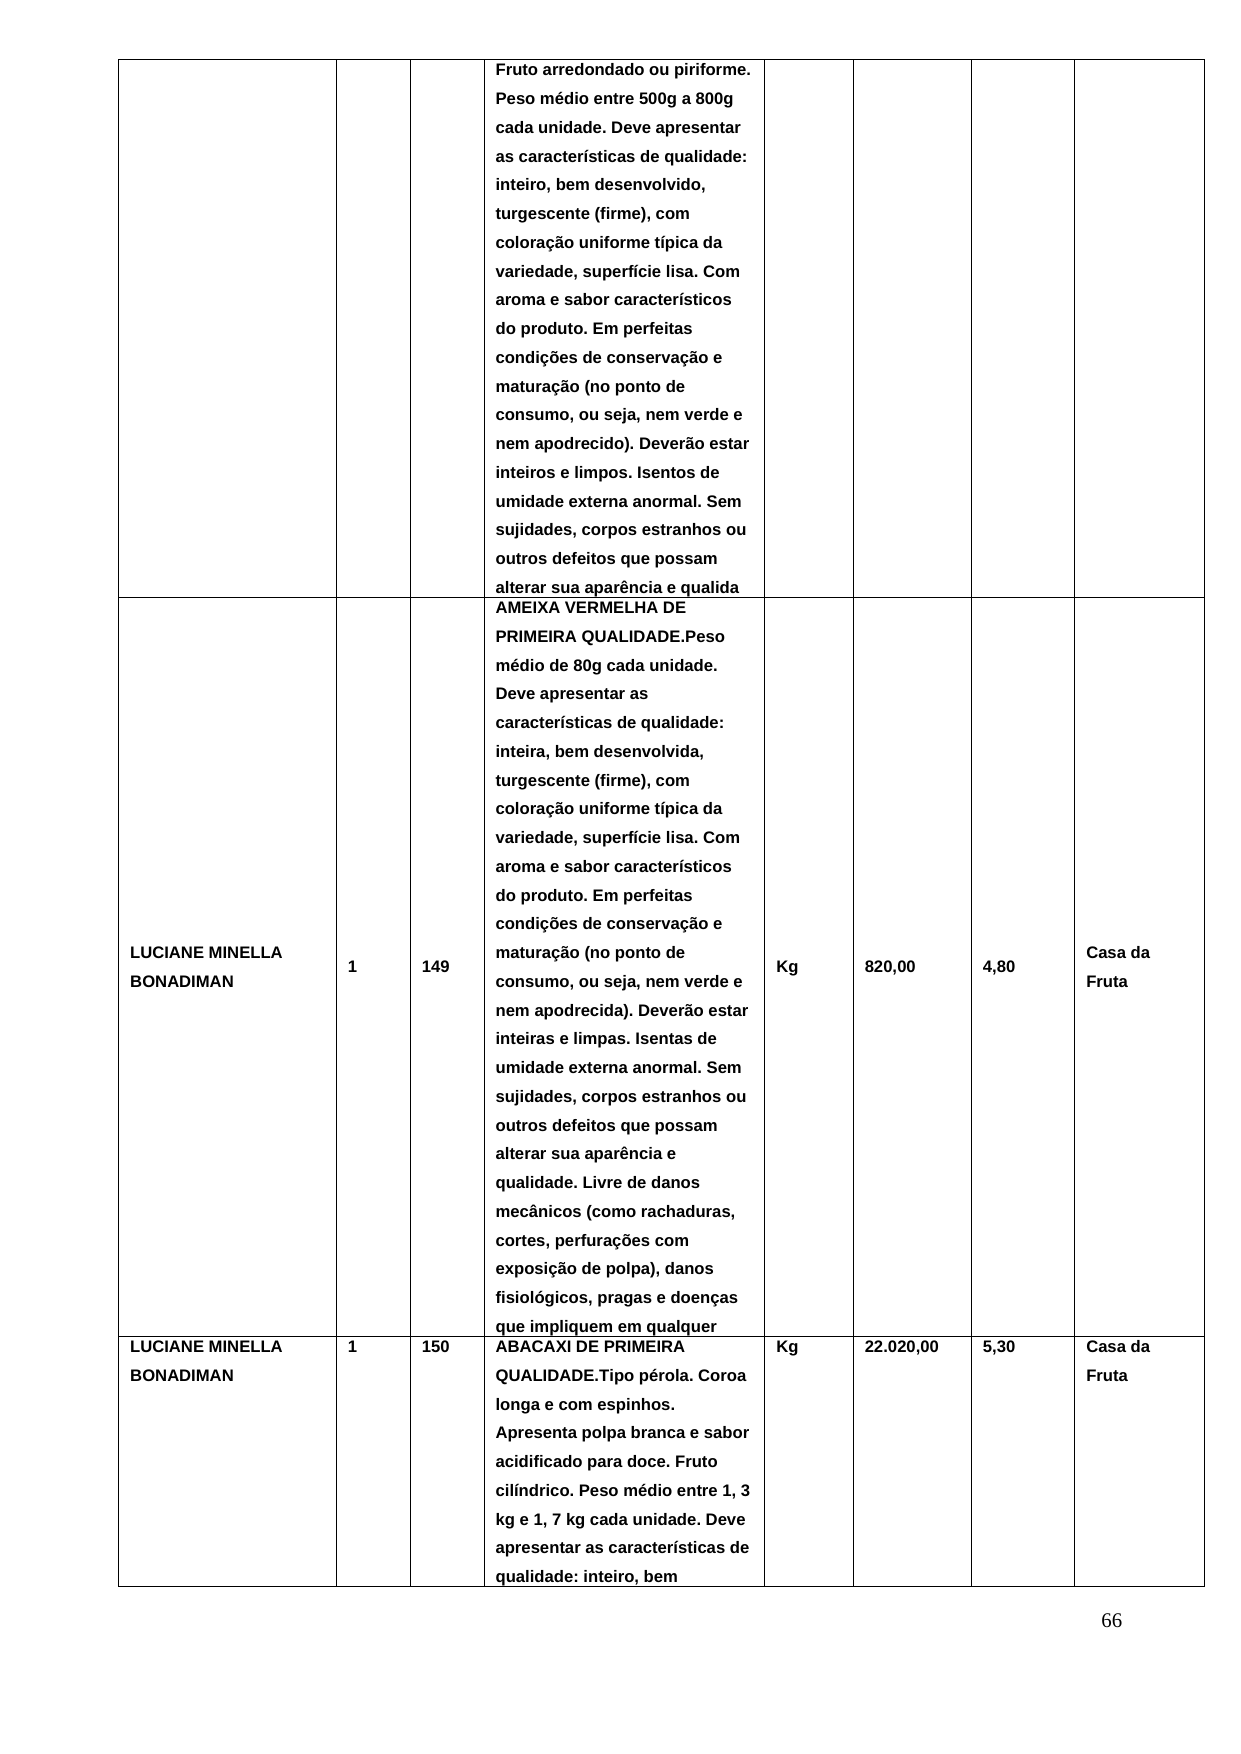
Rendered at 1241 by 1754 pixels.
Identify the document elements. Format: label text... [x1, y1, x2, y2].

table_cell 820,00 [854, 598, 971, 1336]
table_cell ABACAXI DE PRIMEIRA QUALIDADE.Tipo pérola. Coroa longa e com espinhos. Apresenta polpa branca e sabor acidificado para doce. Fruto cilíndrico. Peso médio entre 1, 3 kg e 1, 7 kg cada unidade. Deve apresentar as características de qualidade: inteiro, bem [485, 1337, 764, 1586]
table_cell Casa da Fruta [1075, 1337, 1204, 1586]
table_cell [119, 60, 336, 597]
table_cell Kg [765, 598, 853, 1336]
table_cell [765, 60, 853, 597]
table_cell Fruto arredondado ou piriforme. Peso médio entre 500g a 800g cada unidade. Deve apresentar as características de qualidade: inteiro, bem desenvolvido, turgescente (firme), com coloração uniforme típica da variedade, superfície lisa. Com aroma e sabor característicos do produto. Em perfeitas condições de conservação e maturação (no ponto de consumo, ou seja, nem verde e nem apodrecido). Deverão estar inteiros e limpos. Isentos de umidade externa anormal. Sem sujidades, corpos estranhos ou outros defeitos que possam alterar sua aparência e qualida [485, 60, 764, 597]
table_cell [1075, 60, 1204, 597]
table_cell 1 [337, 598, 410, 1336]
table_cell AMEIXA VERMELHA DE PRIMEIRA QUALIDADE.Peso médio de 80g cada unidade. Deve apresentar as características de qualidade: inteira, bem desenvolvida, turgescente (firme), com coloração uniforme típica da variedade, superfície lisa. Com aroma e sabor característicos do produto. Em perfeitas condições de conservação e maturação (no ponto de consumo, ou seja, nem verde e nem apodrecida). Deverão estar inteiras e limpas. Isentas de umidade externa anormal. Sem sujidades, corpos estranhos ou outros defeitos que possam alterar sua aparência e qualidade. Livre de danos mecânicos (como rachaduras, cortes, perfurações com exposição de polpa), danos fisiológicos, pragas e doenças que impliquem em qualquer [485, 598, 764, 1336]
table_cell 4,80 [972, 598, 1074, 1336]
table_cell Casa da Fruta [1075, 598, 1204, 1336]
table_cell 149 [411, 598, 484, 1336]
table_cell 22.020,00 [854, 1337, 971, 1586]
table_cell 150 [411, 1337, 484, 1586]
table_cell [337, 60, 410, 597]
table_cell Kg [765, 1337, 853, 1586]
table_cell 1 [337, 1337, 410, 1586]
table_cell LUCIANE MINELLA BONADIMAN [119, 1337, 336, 1586]
table_cell [411, 60, 484, 597]
table_cell LUCIANE MINELLA BONADIMAN [119, 598, 336, 1336]
table_cell [972, 60, 1074, 597]
table_cell 5,30 [972, 1337, 1074, 1586]
table_cell [854, 60, 971, 597]
